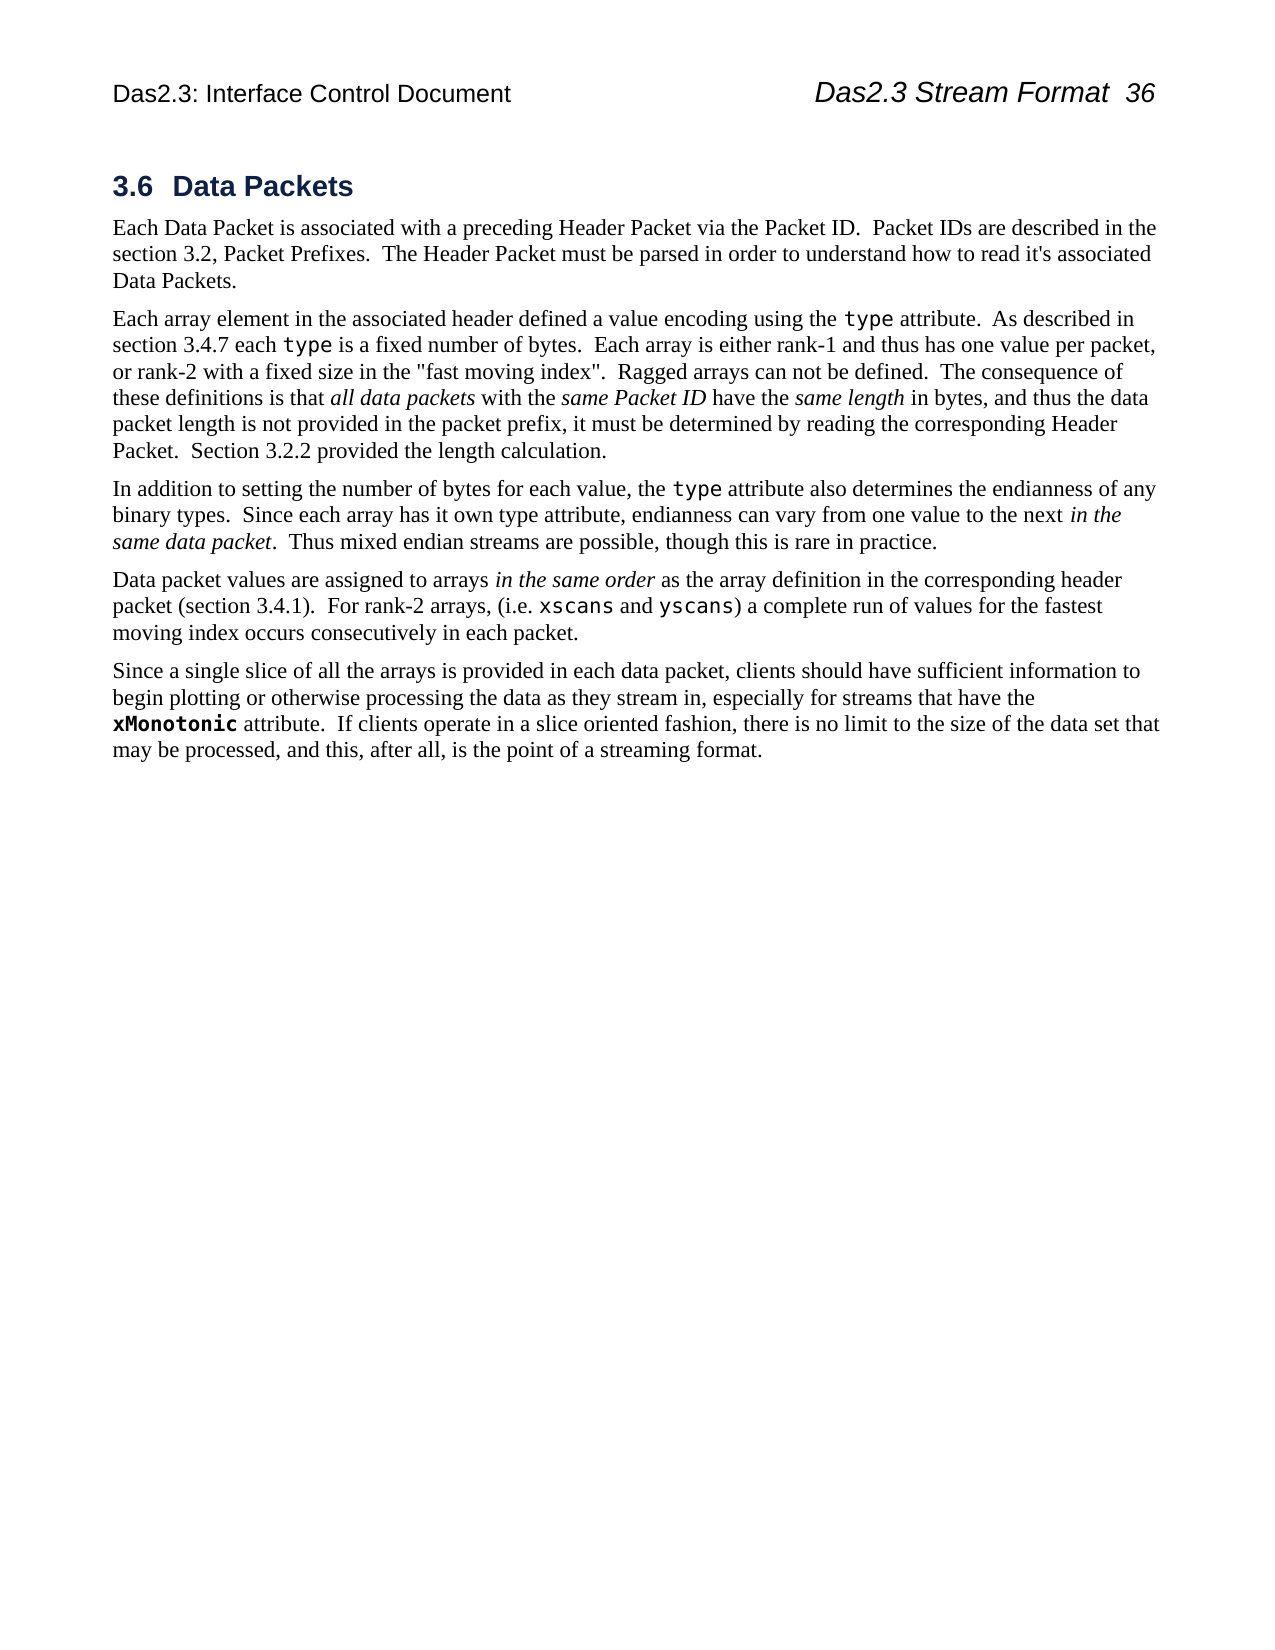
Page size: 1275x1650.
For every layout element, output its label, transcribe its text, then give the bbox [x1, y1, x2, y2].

text In addition to setting the number of bytes for each value, the type attribute also determines the endianness of any binary types. Since each array has it own type attribute, endianness can vary from one value to the next in the same data packet. Thus mixed endian streams are possible, though this is rare in practice. [112, 475, 1162, 554]
text Each array element in the associated header defined a value encoding using the type attribute. As described in section 3.4.7 each type is a fixed number of bytes. Each array is either rank-1 and thus has one value per packet, or rank-2 with a fixed size in the "fast moving index". Ragged arrays can not be defined. The consequence of these definitions is that all data packets with the same Packet ID have the same length in bytes, and thus the data packet length is not provided in the packet prefix, it must be determined by reading the corresponding Header Packet. Section 3.2.2 provided the length calculation. [112, 305, 1162, 463]
text Data packet values are assigned to arrays in the same order as the array definition in the corresponding header packet (section 3.4.1). For rank-2 arrays, (i.e. xscans and yscans) a complete run of values for the fastest moving index occurs consecutively in each packet. [112, 566, 1162, 645]
text Each Data Packet is associated with a preceding Header Packet via the Packet ID. Packet IDs are described in the section 3.2, Packet Prefixes. The Header Packet must be parsed in order to understand how to read it's associated Data Packets. [112, 214, 1162, 293]
subtitle Data Packets [112, 168, 1162, 202]
text Since a single slice of all the arrays is provided in each data packet, clients should have sufficient information to begin plotting or otherwise processing the data as they stream in, especially for streams that have the xMonotonic attribute. If clients operate in a slice oriented fashion, there is no limit to the size of the data set that may be processed, and this, after all, is the point of a streaming format. [112, 657, 1162, 763]
